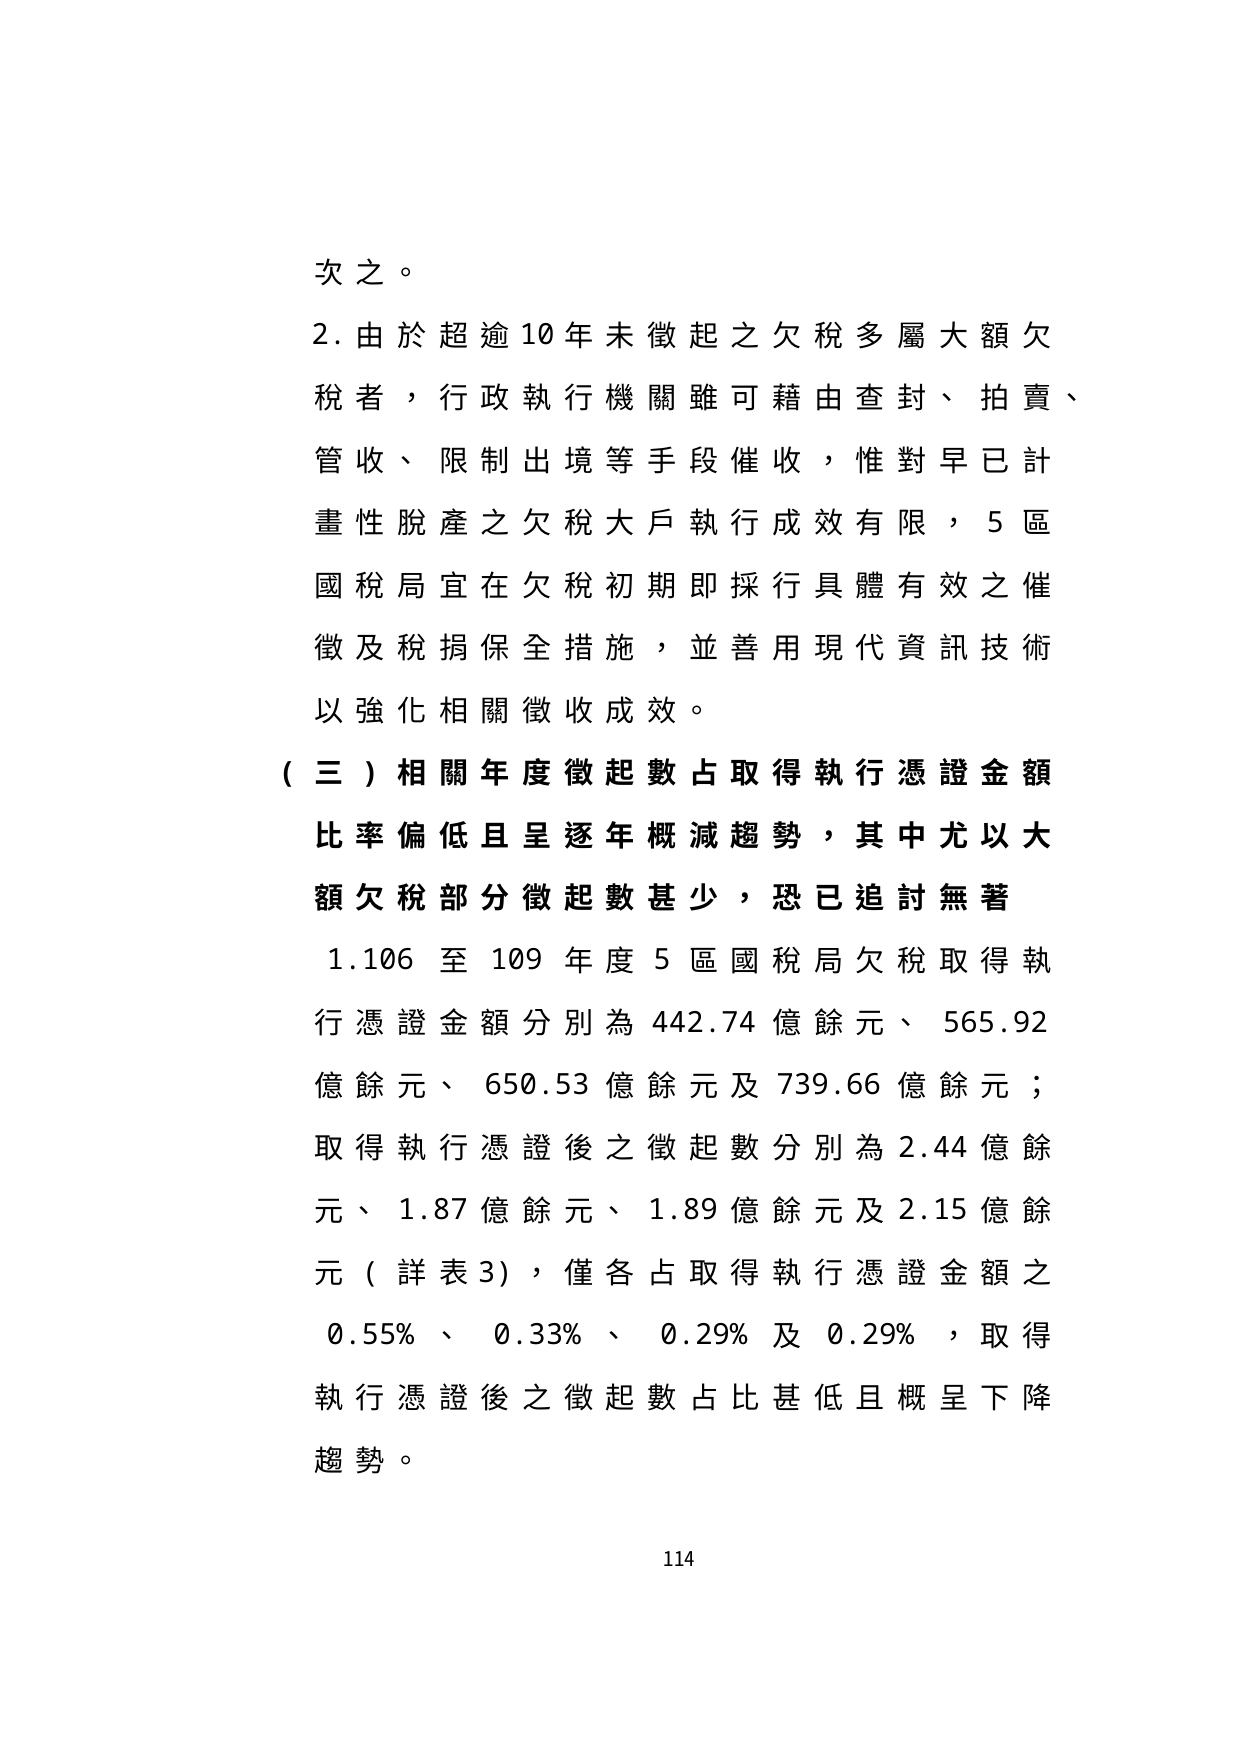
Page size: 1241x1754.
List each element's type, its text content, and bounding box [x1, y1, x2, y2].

text 1.106至109年度5區國稅局欠稅取得執行憑證金額分別為442.74億餘元、565.92億餘元、650.53億餘元及739.66億餘元；取得執行憑證後之徵起數分別為2.44億餘元、1.87億餘元、1.89億餘元及2.15億餘元(詳表3)，僅各占取得執行憑證金額之0.55%、0.33%、0.29%及0.29%，取得執行憑證後之徵起數占比甚低且概呈下降趨勢。 [271, 917, 1058, 1479]
text 次之。 [271, 229, 1058, 292]
text 2.由於超逾10年未徵起之欠稅多屬大額欠稅者，行政執行機關雖可藉由查封、拍賣、管收、限制出境等手段催收，惟對早已計畫性脫產之欠稅大戶執行成效有限，5區國稅局宜在欠稅初期即採行具體有效之催徵及稅捐保全措施，並善用現代資訊技術以強化相關徵收成效。 [271, 292, 1058, 729]
text (三)相關年度徵起數占取得執行憑證金額比率偏低且呈逐年概減趨勢，其中尤以大額欠稅部分徵起數甚少，恐已追討無著 [242, 729, 1058, 917]
